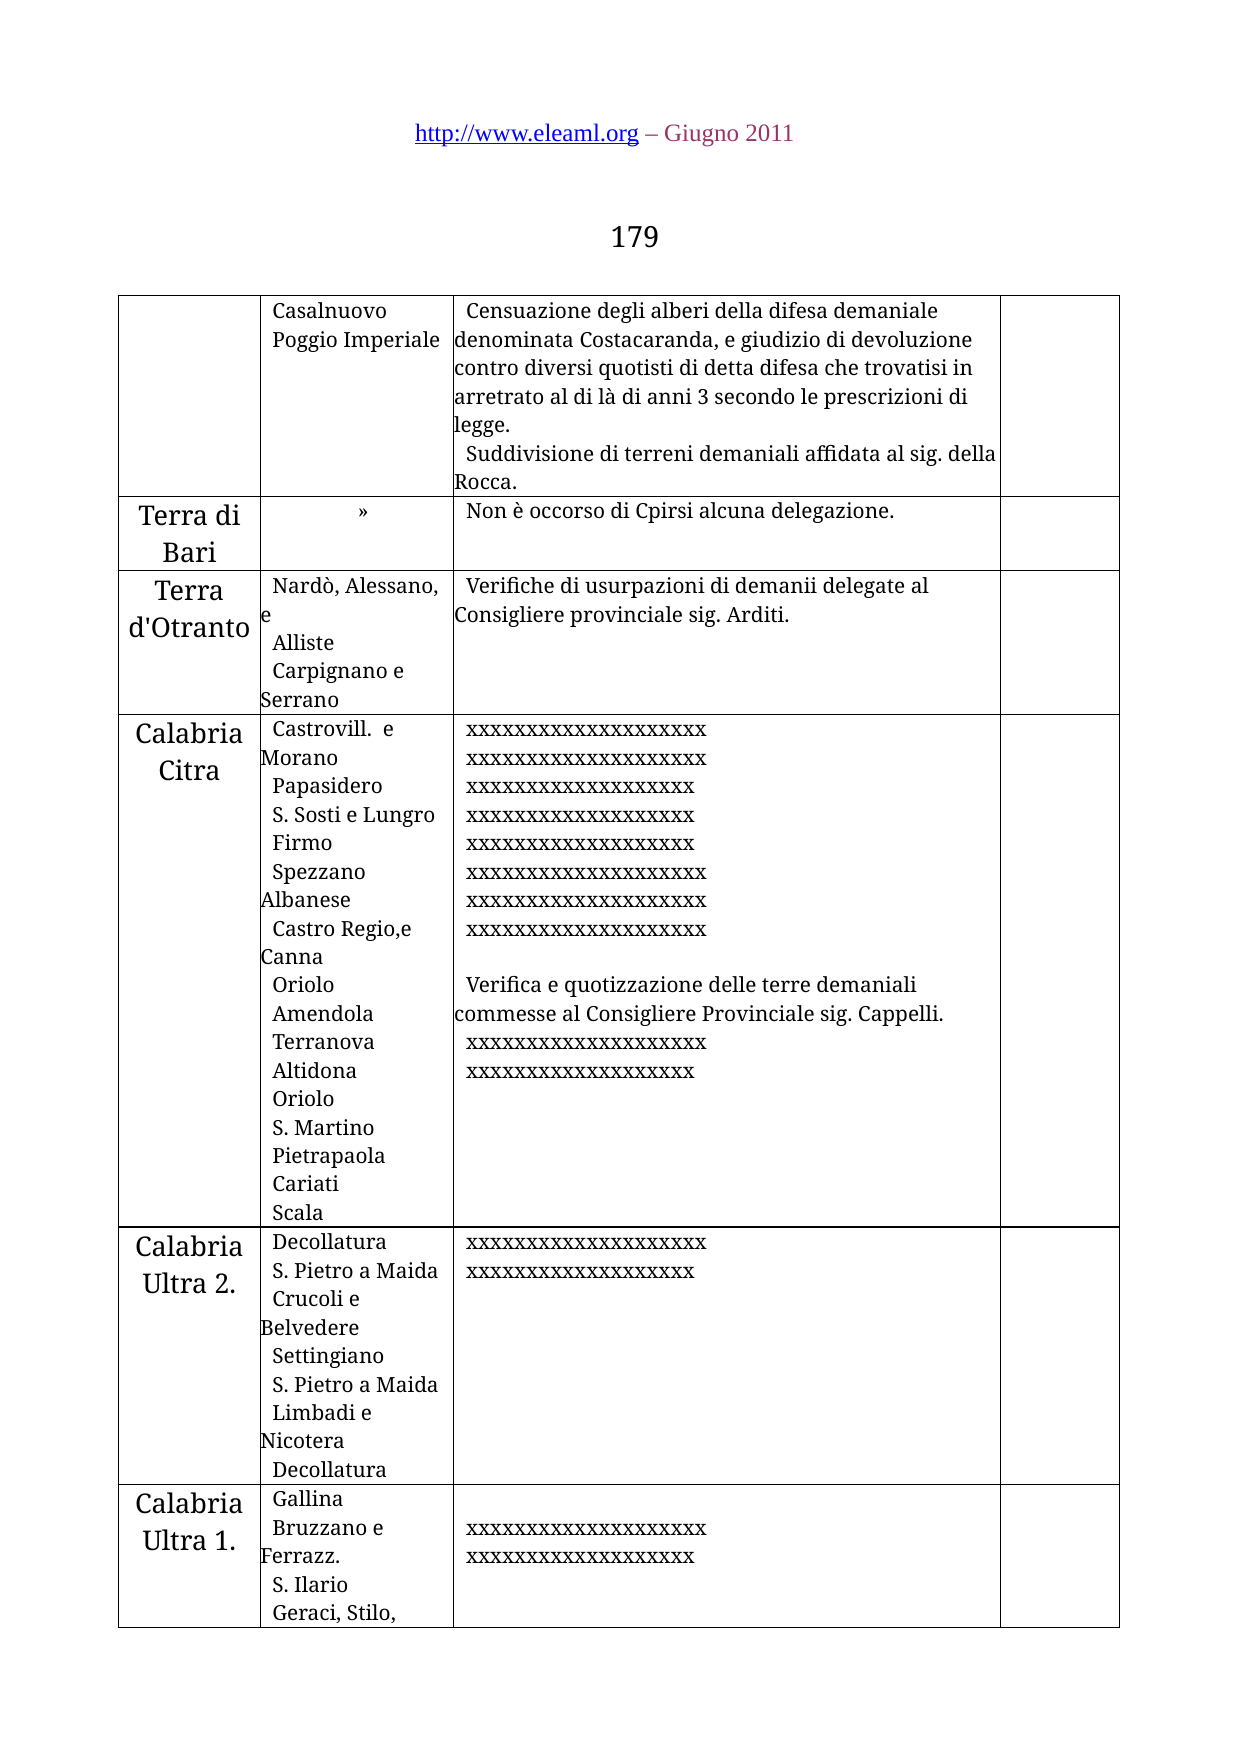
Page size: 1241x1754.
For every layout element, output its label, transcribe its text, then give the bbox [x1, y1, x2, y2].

table_cell [1001, 497, 1119, 570]
table_cell Calabria Citra [119, 715, 260, 1226]
table_cell [1001, 571, 1119, 713]
table_cell [1001, 1485, 1119, 1627]
table_cell Calabria Ultra 1. [119, 1485, 260, 1627]
table_cell Verifiche di usurpazioni di demanii delegate al Consigliere provinciale sig. Arditi. [454, 571, 1000, 713]
table_cell xxxxxxxxxxxxxxxxxxxx xxxxxxxxxxxxxxxxxxx [454, 1228, 1000, 1483]
table_cell xxxxxxxxxxxxxxxxxxxx xxxxxxxxxxxxxxxxxxxx xxxxxxxxxxxxxxxxxxx xxxxxxxxxxxxxxxxxxx xxxxxxxxxxxxxxxxxxx xxxxxxxxxxxxxxxxxxxx xxxxxxxxxxxxxxxxxxxx xxxxxxxxxxxxxxxxxxxx Verifica e quotizzazione delle terre demaniali commesse al Consigliere Provinciale sig. Cappelli. xxxxxxxxxxxxxxxxxxxx xxxxxxxxxxxxxxxxxxx [454, 715, 1000, 1226]
table_cell [1001, 715, 1119, 1226]
table_cell [1001, 1228, 1119, 1483]
table_cell Calabria Ultra 2. [119, 1228, 260, 1483]
table_header Censuazione degli alberi della difesa demaniale denominata Costacaranda, e giudizio di devoluzione contro diversi quotisti di detta difesa che trovatisi in arretrato al di là di anni 3 secondo le prescrizioni di legge. Suddivisione di terreni demaniali affidata al sig. della Rocca. [454, 296, 1000, 496]
table_cell Non è occorso di Cpirsi alcuna delegazione. [454, 497, 1000, 570]
table_cell Terra d'Otranto [119, 571, 260, 713]
table_cell xxxxxxxxxxxxxxxxxxxx xxxxxxxxxxxxxxxxxxx [454, 1485, 1000, 1627]
table_cell » [261, 497, 453, 570]
table_cell Terra di Bari [119, 497, 260, 570]
text 179 [118, 216, 1122, 256]
table_header [1001, 296, 1119, 496]
table_header [119, 296, 260, 496]
table_cell Gallina Bruzzano e Ferrazz. S. Ilario Geraci, Stilo, [261, 1485, 453, 1627]
table_cell Castrovill. e Morano Papasidero S. Sosti e Lungro Firmo Spezzano Albanese Castro Regio,e Canna Oriolo Amendola Terranova Altidona Oriolo S. Martino Pietrapaola Cariati Scala [261, 715, 453, 1226]
table_header Casalnuovo Poggio Imperiale [261, 296, 453, 496]
table_cell Nardò, Alessano, e Alliste Carpignano e Serrano [261, 571, 453, 713]
table_cell Decollatura S. Pietro a Maida Crucoli e Belvedere Settingiano S. Pietro a Maida Limbadi e Nicotera Decollatura [261, 1228, 453, 1483]
